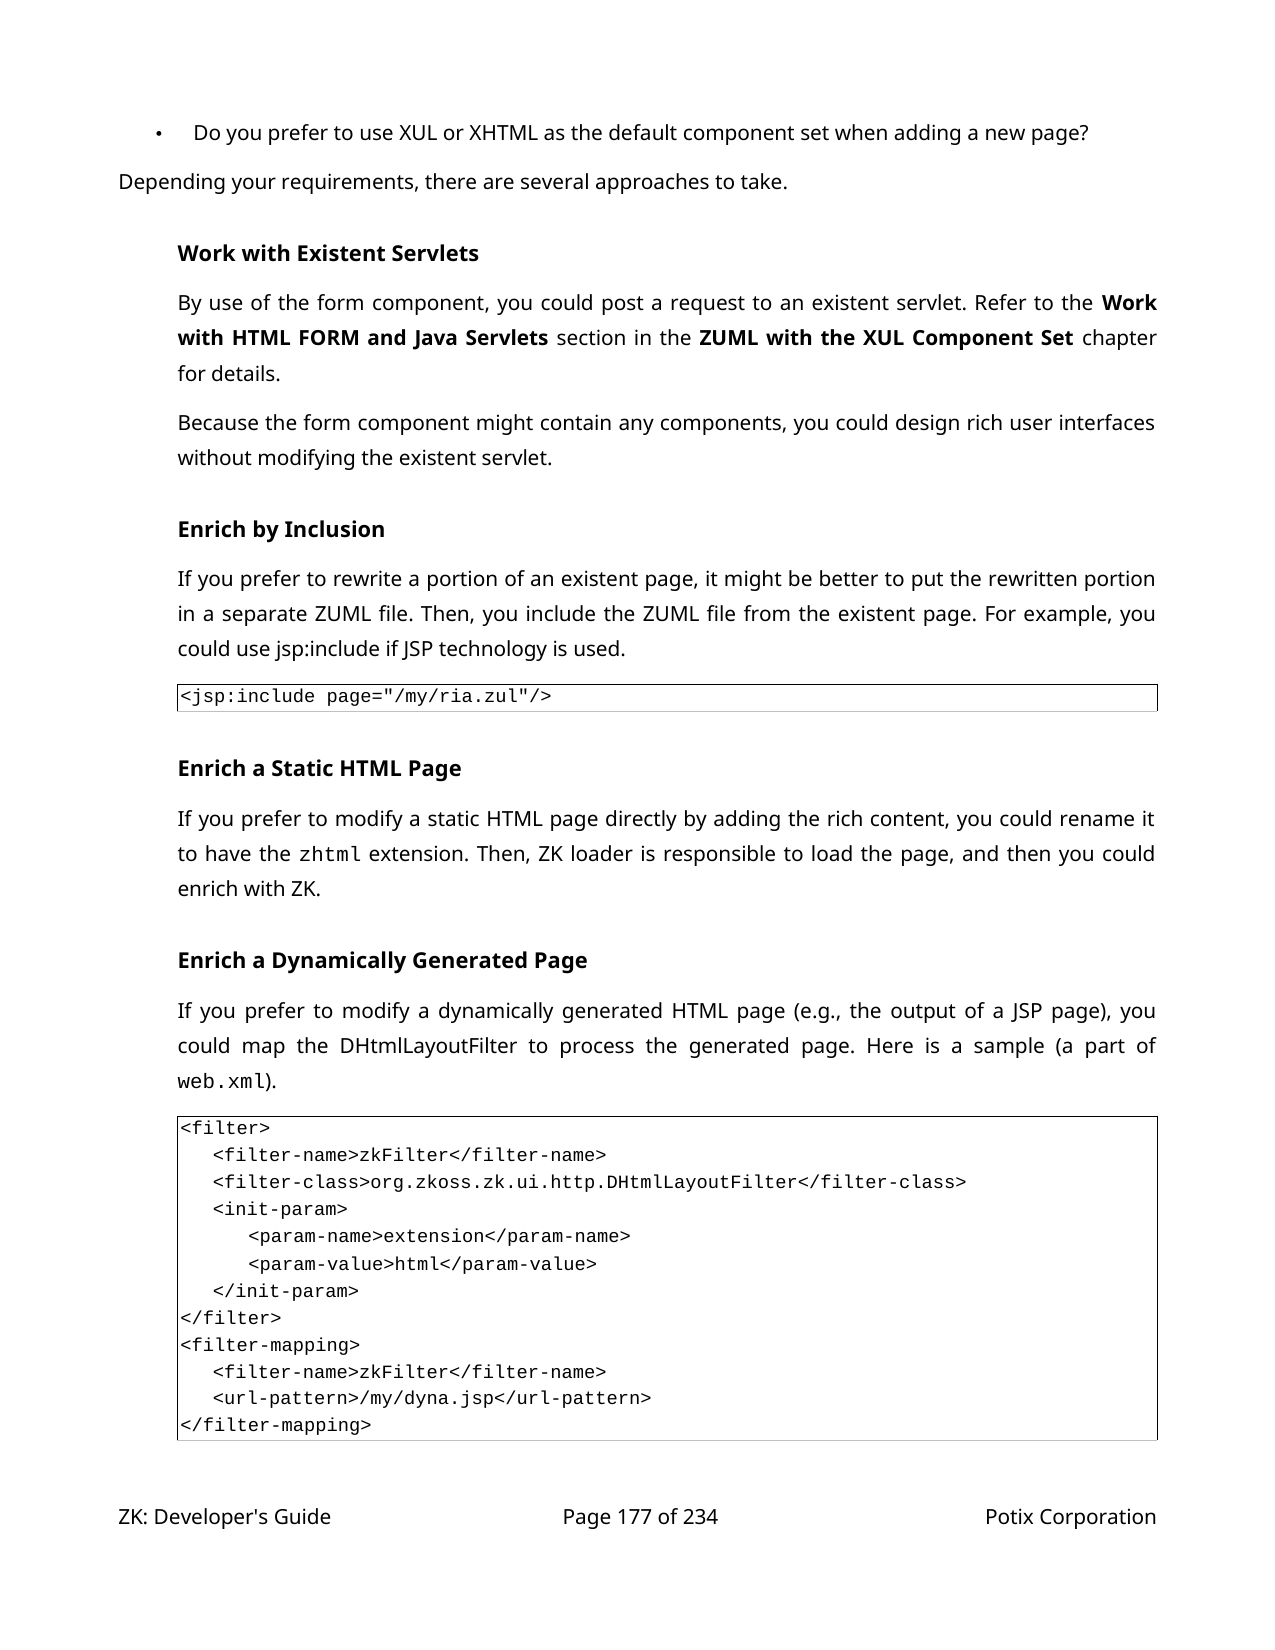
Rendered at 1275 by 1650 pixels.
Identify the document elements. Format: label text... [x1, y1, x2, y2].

text <jsp:include page="/my/ria.zul"/> [178, 685, 1157, 711]
text Because the form component might contain any components, you could design rich user interfaces without modifying the existent servlet. [177, 408, 1157, 471]
subtitle Enrich by Inclusion [177, 513, 1157, 543]
text <param-value>html</param-value> [178, 1251, 1157, 1276]
list Do you prefer to use XUL or XHTML as the default component set when adding a new page? [156, 118, 1157, 146]
subtitle Enrich a Dynamically Generated Page [177, 945, 1157, 975]
text </filter> [178, 1306, 1157, 1330]
text <filter-class>org.zkoss.zk.ui.http.DHtmlLayoutFilter</filter-class> [178, 1170, 1157, 1194]
text By use of the form component, you could post a request to an existent servlet. Refer to the Work with HTML FORM and Java Servlets section in the ZUML with the XUL Component Set chapter for details. [177, 288, 1157, 387]
text </init-param> [178, 1279, 1157, 1303]
subtitle Work with Existent Servlets [177, 238, 1157, 268]
text <filter-mapping> <filter-name>zkFilter</filter-name> <url-pattern>/my/dyna.jsp</url-pattern> </filter-mapping> [178, 1333, 1157, 1440]
subtitle Enrich a Static HTML Page [177, 753, 1157, 783]
text If you prefer to modify a static HTML page directly by adding the rich content, you could rename it to have the zhtml extension. Then, ZK loader is responsible to load the page, and then you could enrich with ZK. [177, 804, 1157, 903]
text Depending your requirements, there are several approaches to take. [118, 167, 1157, 195]
text <filter> [178, 1117, 1157, 1140]
text <init-param> [178, 1197, 1157, 1221]
text If you prefer to modify a dynamically generated HTML page (e.g., the output of a JSP page), you could map the DHtmlLayoutFilter to process the generated page. Here is a sample (a part of web.xml). [177, 996, 1157, 1095]
text <filter-name>zkFilter</filter-name> [178, 1143, 1157, 1167]
text <param-name>extension</param-name> [178, 1224, 1157, 1248]
text If you prefer to rewrite a portion of an existent page, it might be better to put the rewritten portion in a separate ZUML file. Then, you include the ZUML file from the existent page. For example, you could use jsp:include if JSP technology is used. [177, 564, 1157, 663]
